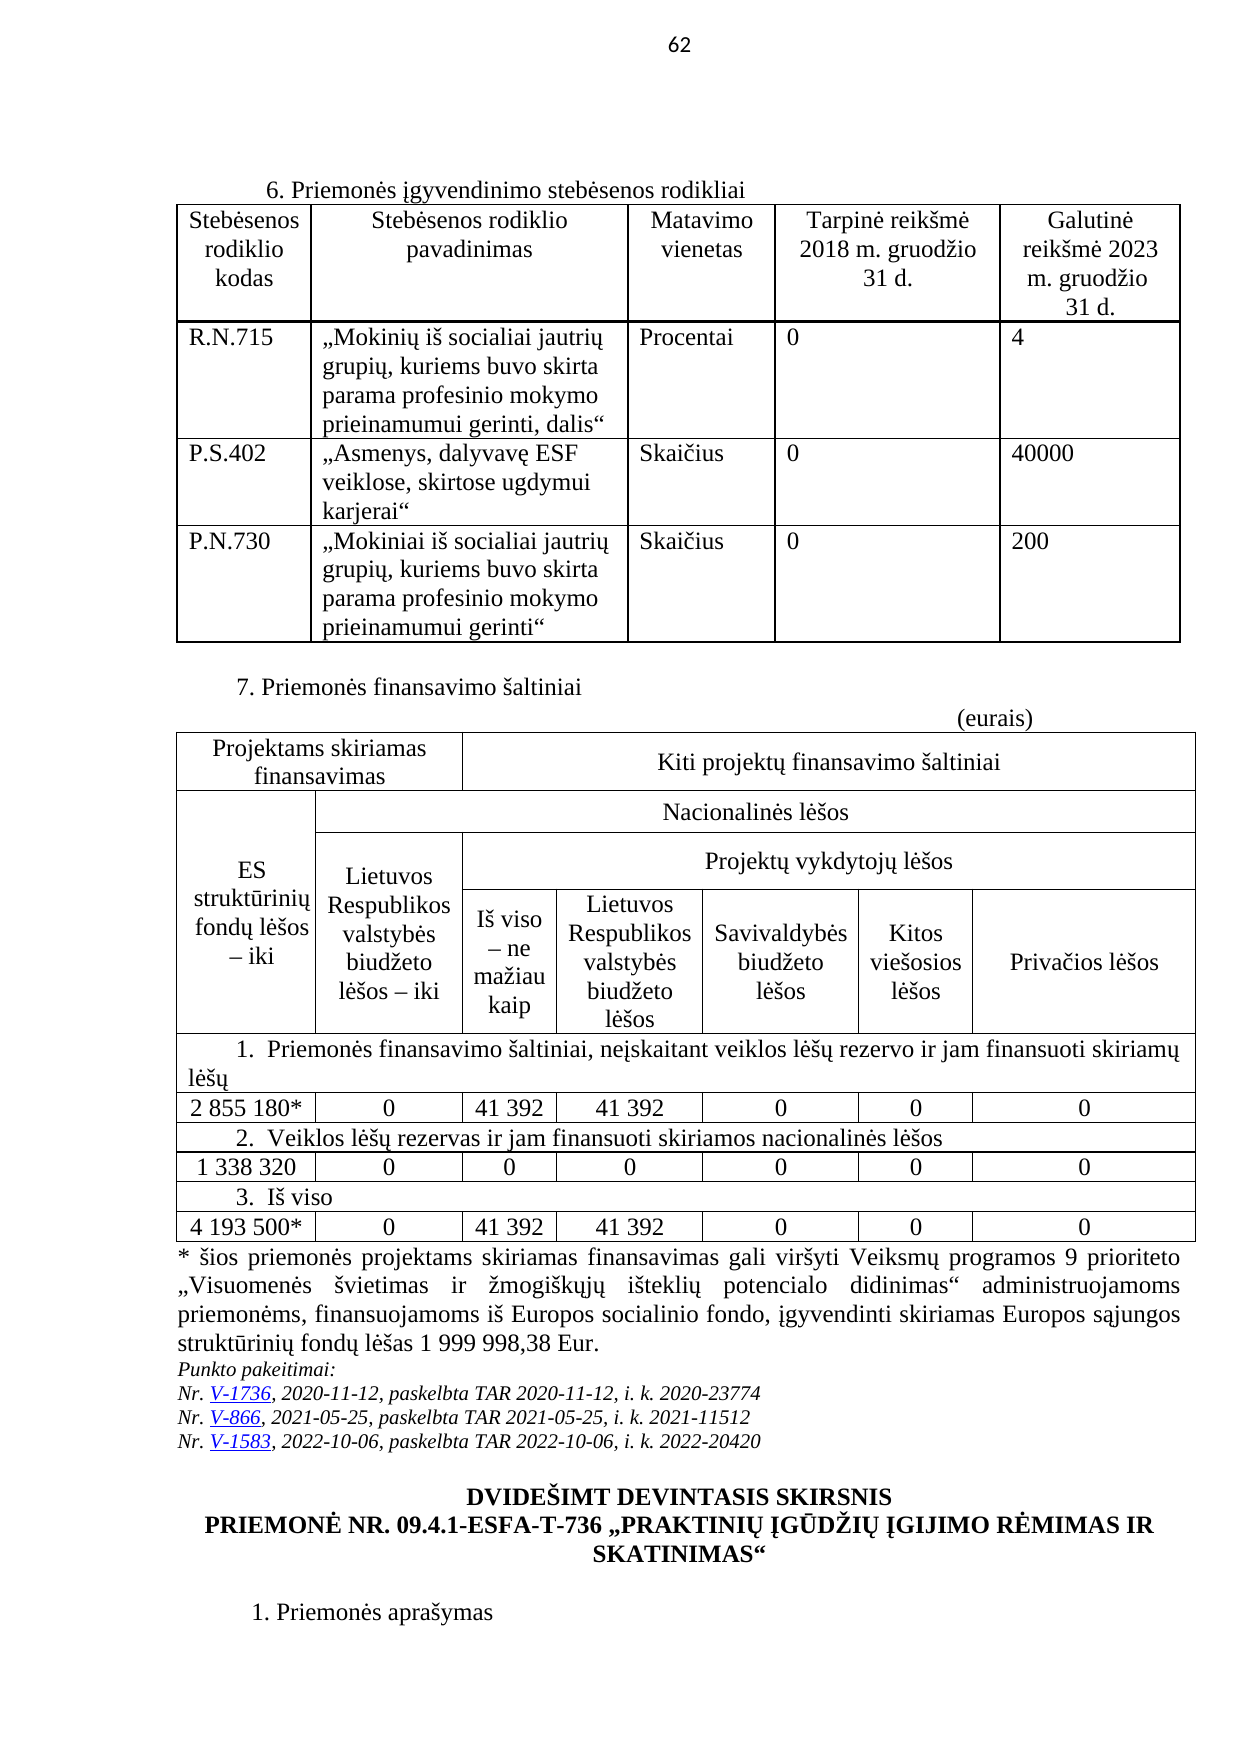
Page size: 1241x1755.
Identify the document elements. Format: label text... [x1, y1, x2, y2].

table_cell 0 [463, 1153, 556, 1181]
table_header Tarpinė reikšmė 2018 m. gruodžio 31 d. [776, 205, 999, 320]
table_cell 41 392 [557, 1093, 702, 1122]
table_cell „Mokiniai iš socialiai jautrių grupių, kuriems buvo skirta parama profesinio mokymo prieinamumui gerinti“ [312, 526, 627, 641]
table_cell 41 392 [463, 1093, 556, 1122]
table_cell Lietuvos Respublikos valstybės biudžeto lėšos [557, 890, 702, 1033]
table_header Kiti projektų finansavimo šaltiniai [463, 733, 1195, 790]
table_cell 2 855 180* [177, 1093, 315, 1122]
table_cell 3. Iš viso [177, 1182, 1195, 1211]
table_cell 1. Priemonės finansavimo šaltiniai, neįskaitant veiklos lėšų rezervo ir jam finansuoti skiriamų lėšų [177, 1034, 1195, 1092]
table_header Galutinė reikšmė 2023 m. gruodžio 31 d. [1001, 205, 1179, 320]
table_header Stebėsenos rodiklio pavadinimas [312, 205, 627, 320]
table_cell 0 [557, 1153, 702, 1181]
table_cell Nacionalinės lėšos [316, 791, 1195, 832]
table_cell R.N.715 [178, 323, 310, 437]
table_cell 0 [776, 526, 999, 641]
table_cell 0 [703, 1153, 858, 1181]
table_cell P.S.402 [178, 439, 310, 525]
table_cell 0 [316, 1212, 462, 1241]
table_cell 0 [973, 1153, 1195, 1181]
text Punkto pakeitimai: [177, 1357, 1181, 1381]
table_cell Savivaldybės biudžeto lėšos [703, 890, 858, 1033]
table_header Matavimo vienetas [629, 205, 774, 320]
table_cell Lietuvos Respublikos valstybės biudžeto lėšos – iki [316, 833, 462, 1033]
table_cell 0 [973, 1212, 1195, 1241]
table_cell Privačios lėšos [973, 890, 1195, 1033]
table_cell ES struktūrinių fondų lėšos – iki [177, 791, 315, 1033]
table_cell 0 [776, 439, 999, 525]
text (eurais) [957, 703, 1181, 732]
table_cell 0 [859, 1093, 972, 1122]
table_cell 4 193 500* [177, 1212, 315, 1241]
table_cell 0 [316, 1153, 462, 1181]
table_cell 0 [859, 1153, 972, 1181]
text 7. Priemonės finansavimo šaltiniai [177, 672, 1181, 700]
table_cell 2. Veiklos lėšų rezervas ir jam finansuoti skiriamos nacionalinės lėšos [177, 1123, 1195, 1151]
table_cell 0 [859, 1212, 972, 1241]
table_cell Procentai [629, 323, 774, 437]
table_cell Projektų vykdytojų lėšos [463, 833, 1195, 888]
table_cell Skaičius [629, 526, 774, 641]
table_header Projektams skiriamas finansavimas [177, 733, 462, 790]
table_cell 0 [776, 323, 999, 437]
table_cell 0 [973, 1093, 1195, 1122]
table_cell 200 [1001, 526, 1179, 641]
table_cell 0 [703, 1212, 858, 1241]
table_cell 0 [316, 1093, 462, 1122]
table_cell Skaičius [629, 439, 774, 525]
table_cell P.N.730 [178, 526, 310, 641]
table_cell 41 392 [557, 1212, 702, 1241]
text DVIDEŠIMT DEVINTASIS SKIRSNIS [177, 1482, 1181, 1511]
table_cell „Mokinių iš socialiai jautrių grupių, kuriems buvo skirta parama profesinio mokymo prieinamumui gerinti, dalis“ [312, 323, 627, 437]
text PRIEMONĖ NR. 09.4.1-ESFA-T-736 „PRAKTINIŲ ĮGŪDŽIŲ ĮGIJIMO RĖMIMAS IR SKATINIMAS“ [177, 1511, 1181, 1568]
text Nr. V-1583, 2022-10-06, paskelbta TAR 2022-10-06, i. k. 2022-20420 [177, 1429, 1181, 1453]
table_cell 40000 [1001, 439, 1179, 525]
table_cell Kitos viešosios lėšos [859, 890, 972, 1033]
text Nr. V-1736, 2020-11-12, paskelbta TAR 2020-11-12, i. k. 2020-23774 [177, 1381, 1181, 1405]
table_cell 4 [1001, 323, 1179, 437]
text Nr. V-866, 2021-05-25, paskelbta TAR 2021-05-25, i. k. 2021-11512 [177, 1405, 1181, 1429]
text 6. Priemonės įgyvendinimo stebėsenos rodikliai [266, 176, 1181, 204]
table_cell „Asmenys, dalyvavę ESF veiklose, skirtose ugdymui karjerai“ [312, 439, 627, 525]
table_cell 0 [703, 1093, 858, 1122]
text 1. Priemonės aprašymas [177, 1597, 1181, 1626]
table_cell 1 338 320 [177, 1153, 315, 1181]
table_header Stebėsenos rodiklio kodas [178, 205, 310, 320]
text * šios priemonės projektams skiriamas finansavimas gali viršyti Veiksmų programos 9 prioriteto „Visuomenės švietimas ir žmogiškųjų išteklių potencialo didinimas“ administruojamoms priemonėms, finansuojamoms iš Europos socialinio fondo, įgyvendinti skiriamas Europos sąjungos struktūrinių fondų lėšas 1 999 998,38 Eur. [177, 1242, 1181, 1357]
table_cell 41 392 [463, 1212, 556, 1241]
table_cell Iš viso – ne mažiau kaip [463, 890, 556, 1033]
